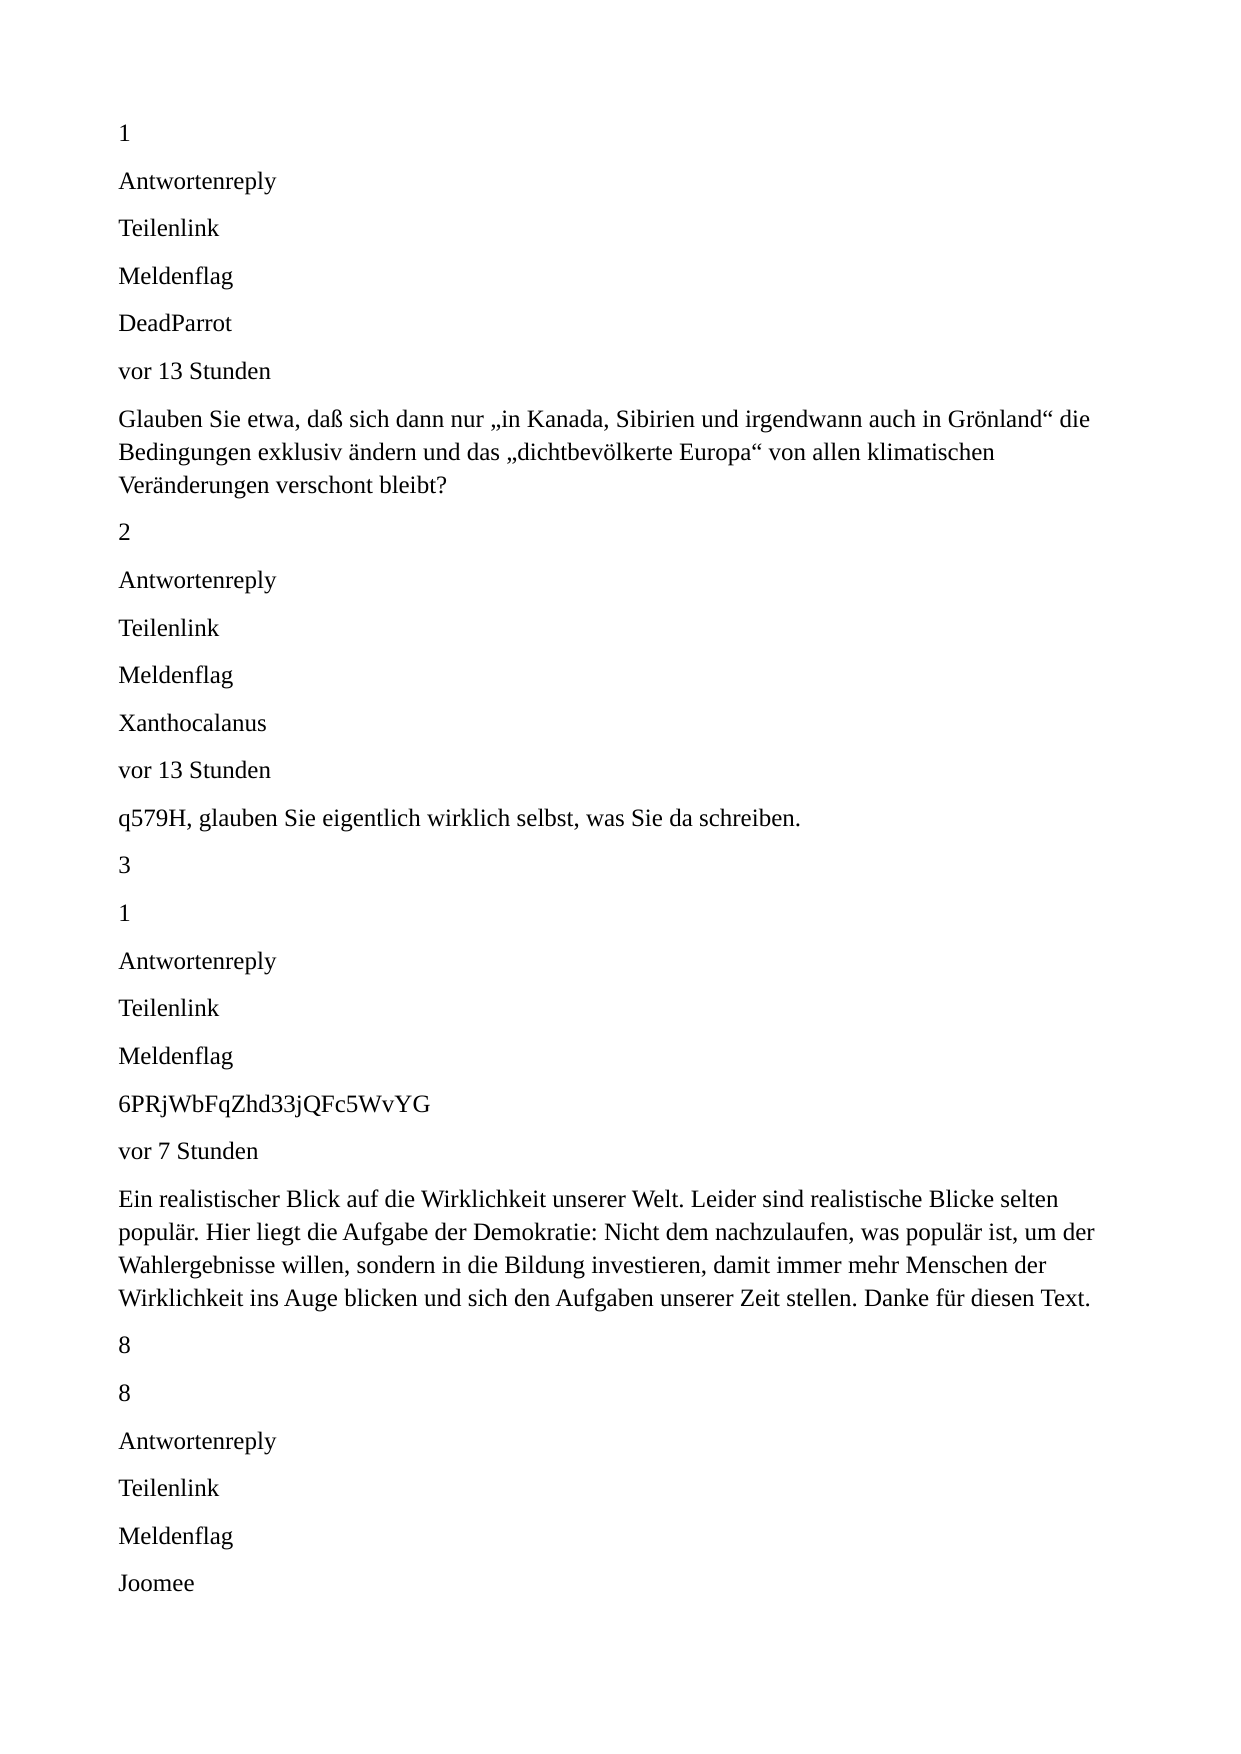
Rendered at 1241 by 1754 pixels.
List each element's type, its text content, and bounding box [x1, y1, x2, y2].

text Meldenflag [118, 1041, 1122, 1070]
text Teilenlink [118, 1473, 1122, 1502]
text 3 [118, 851, 1122, 879]
text vor 13 Stunden [118, 755, 1122, 784]
text Teilenlink [118, 613, 1122, 641]
text Meldenflag [118, 660, 1122, 689]
text vor 7 Stunden [118, 1136, 1122, 1165]
text Glauben Sie etwa, daß sich dann nur „in Kanada, Sibirien und irgendwann auch in Grönland“ die Bedingungen exklusiv ändern und das „dichtbevölkerte Europa“ von allen klimatischen Veränderungen verschont bleibt? [118, 404, 1122, 498]
text Teilenlink [118, 993, 1122, 1022]
text Teilenlink [118, 213, 1122, 242]
text Xanthocalanus [118, 708, 1122, 737]
text 8 [118, 1378, 1122, 1407]
text DeadParrot [118, 308, 1122, 337]
text 1 [118, 118, 1122, 147]
text Antwortenreply [118, 166, 1122, 194]
text Ein realistischer Blick auf die Wirklichkeit unserer Welt. Leider sind realistische Blicke selten populär. Hier liegt die Aufgabe der Demokratie: Nicht dem nachzulaufen, was populär ist, um der Wahlergebnisse willen, sondern in die Bildung investieren, damit immer mehr Menschen der Wirklichkeit ins Auge blicken und sich den Aufgaben unserer Zeit stellen. Danke für diesen Text. [118, 1184, 1122, 1312]
text Joomee [118, 1568, 1122, 1597]
text 8 [118, 1331, 1122, 1359]
text 2 [118, 517, 1122, 546]
text 6PRjWbFqZhd33jQFc5WvYG [118, 1089, 1122, 1117]
text Antwortenreply [118, 1426, 1122, 1454]
text Meldenflag [118, 261, 1122, 290]
text Meldenflag [118, 1521, 1122, 1550]
text Antwortenreply [118, 946, 1122, 974]
text vor 13 Stunden [118, 356, 1122, 385]
text Antwortenreply [118, 565, 1122, 594]
text 1 [118, 898, 1122, 927]
text q579H, glauben Sie eigentlich wirklich selbst, was Sie da schreiben. [118, 803, 1122, 832]
